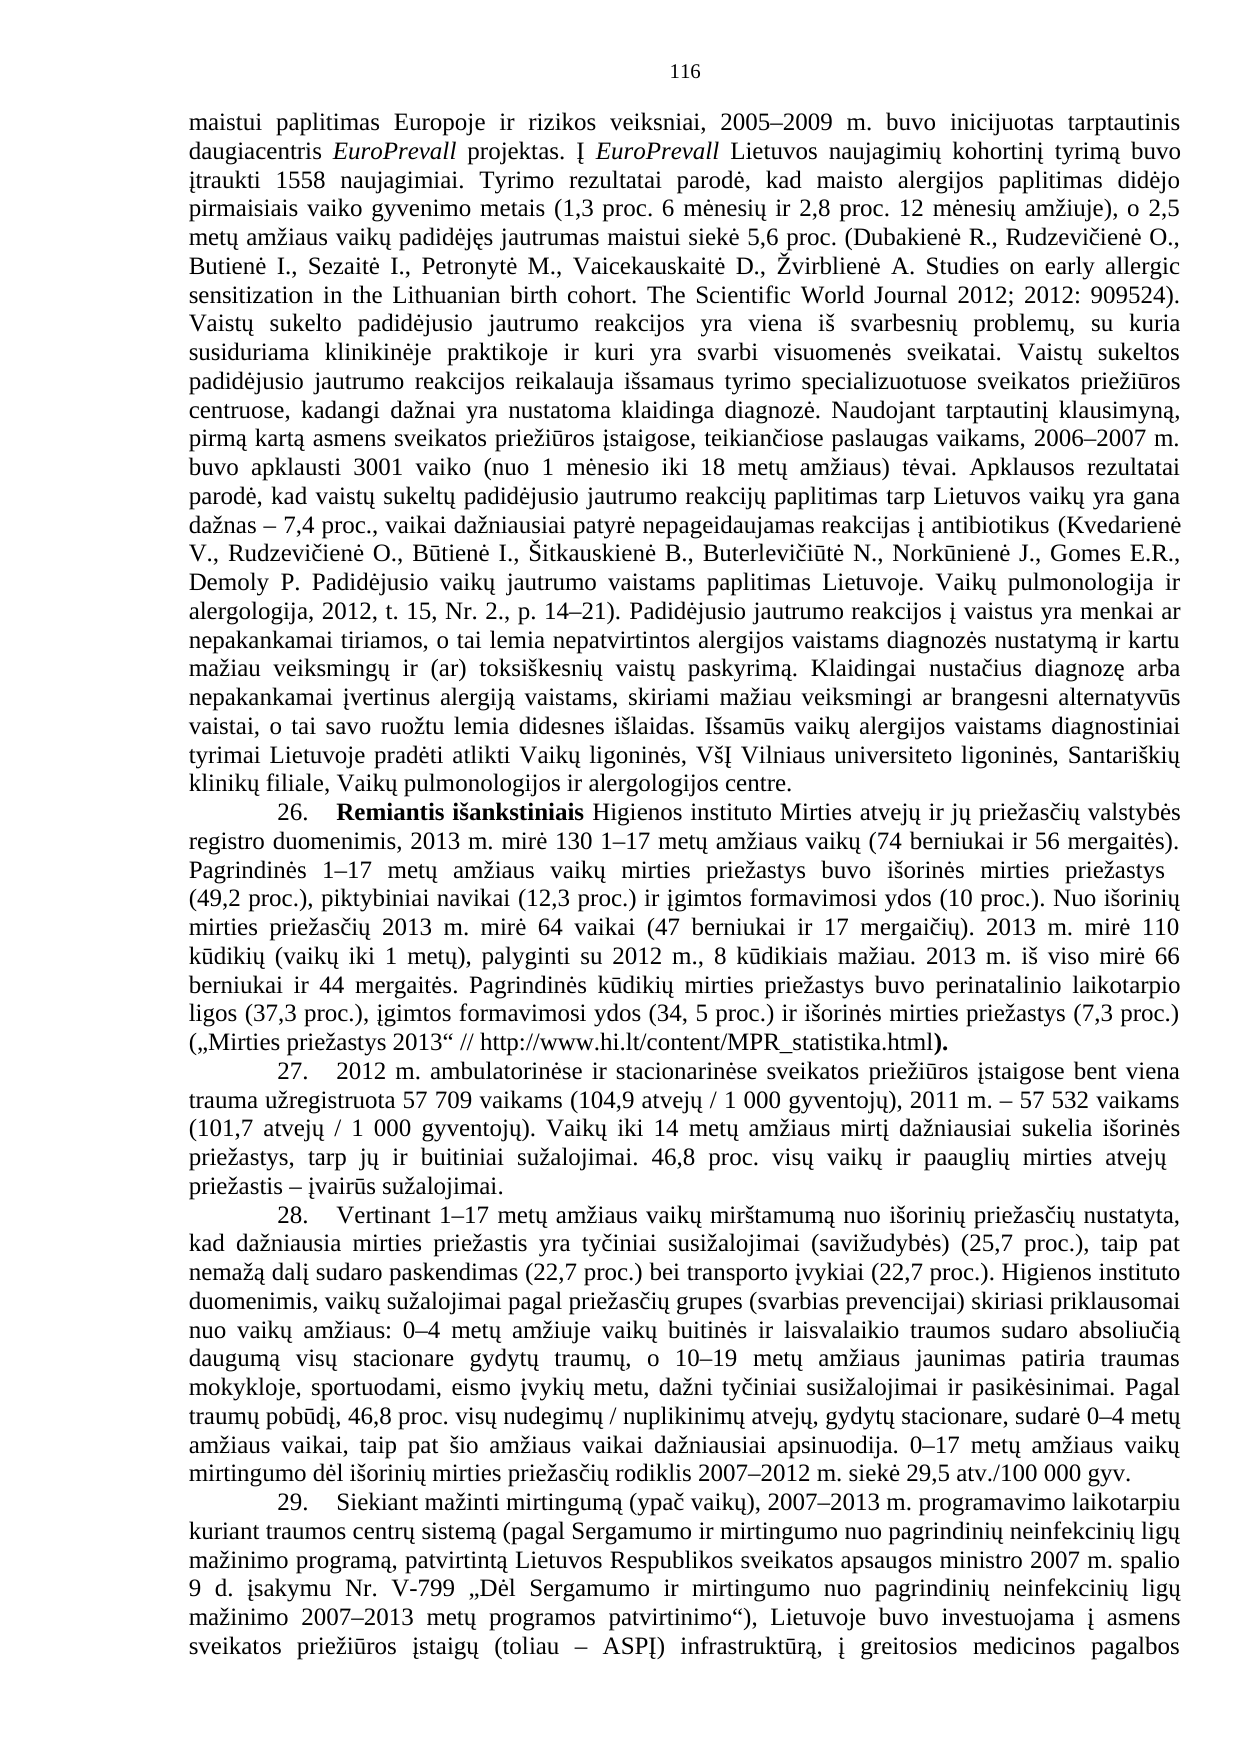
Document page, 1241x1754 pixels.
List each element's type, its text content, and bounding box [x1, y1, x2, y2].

text 27. 2012 m. ambulatorinėse ir stacionarinėse sveikatos priežiūros įstaigose bent viena trauma užregistruota 57 709 vaikams (104,9 atvejų / 1 000 gyventojų), 2011 m. – 57 532 vaikams (101,7 atvejų / 1 000 gyventojų). Vaikų iki 14 metų amžiaus mirtį dažniausiai sukelia išorinės priežastys, tarp jų ir buitiniai sužalojimai. 46,8 proc. visų vaikų ir paauglių mirties atvejų priežastis – įvairūs sužalojimai. [188, 1056, 1181, 1200]
text 29. Siekiant mažinti mirtingumą (ypač vaikų), 2007–2013 m. programavimo laikotarpiu kuriant traumos centrų sistemą (pagal Sergamumo ir mirtingumo nuo pagrindinių neinfekcinių ligų mažinimo programą, patvirtintą Lietuvos Respublikos sveikatos apsaugos ministro 2007 m. spalio 9 d. įsakymu Nr. V-799 „Dėl Sergamumo ir mirtingumo nuo pagrindinių neinfekcinių ligų mažinimo 2007–2013 metų programos patvirtinimo“), Lietuvoje buvo investuojama į asmens sveikatos priežiūros įstaigų (toliau – ASPĮ) infrastruktūrą, į greitosios medicinos pagalbos [188, 1487, 1181, 1660]
text 28. Vertinant 1–17 metų amžiaus vaikų mirštamumą nuo išorinių priežasčių nustatyta, kad dažniausia mirties priežastis yra tyčiniai susižalojimai (savižudybės) (25,7 proc.), taip pat nemažą dalį sudaro paskendimas (22,7 proc.) bei transporto įvykiai (22,7 proc.). Higienos instituto duomenimis, vaikų sužalojimai pagal priežasčių grupes (svarbias prevencijai) skiriasi priklausomai nuo vaikų amžiaus: 0–4 metų amžiuje vaikų buitinės ir laisvalaikio traumos sudaro absoliučią daugumą visų stacionare gydytų traumų, o 10–19 metų amžiaus jaunimas patiria traumas mokykloje, sportuodami, eismo įvykių metu, dažni tyčiniai susižalojimai ir pasikėsinimai. Pagal traumų pobūdį, 46,8 proc. visų nudegimų / nuplikinimų atvejų, gydytų stacionare, sudarė 0–4 metų amžiaus vaikai, taip pat šio amžiaus vaikai dažniausiai apsinuodija. 0–17 metų amžiaus vaikų mirtingumo dėl išorinių mirties priežasčių rodiklis 2007–2012 m. siekė 29,5 atv./100 000 gyv. [188, 1200, 1181, 1487]
text maistui paplitimas Europoje ir rizikos veiksniai, 2005–2009 m. buvo inicijuotas tarptautinis daugiacentris EuroPrevall projektas. Į EuroPrevall Lietuvos naujagimių kohortinį tyrimą buvo įtraukti 1558 naujagimiai. Tyrimo rezultatai parodė, kad maisto alergijos paplitimas didėjo pirmaisiais vaiko gyvenimo metais (1,3 proc. 6 mėnesių ir 2,8 proc. 12 mėnesių amžiuje), o 2,5 metų amžiaus vaikų padidėjęs jautrumas maistui siekė 5,6 proc. (Dubakienė R., Rudzevičienė O., Butienė I., Sezaitė I., Petronytė M., Vaicekauskaitė D., Žvirblienė A. Studies on early allergic sensitization in the Lithuanian birth cohort. The Scientific World Journal 2012; 2012: 909524). Vaistų sukelto padidėjusio jautrumo reakcijos yra viena iš svarbesnių problemų, su kuria susiduriama klinikinėje praktikoje ir kuri yra svarbi visuomenės sveikatai. Vaistų sukeltos padidėjusio jautrumo reakcijos reikalauja išsamaus tyrimo specializuotuose sveikatos priežiūros centruose, kadangi dažnai yra nustatoma klaidinga diagnozė. Naudojant tarptautinį klausimyną, pirmą kartą asmens sveikatos priežiūros įstaigose, teikiančiose paslaugas vaikams, 2006–2007 m. buvo apklausti 3001 vaiko (nuo 1 mėnesio iki 18 metų amžiaus) tėvai. Apklausos rezultatai parodė, kad vaistų sukeltų padidėjusio jautrumo reakcijų paplitimas tarp Lietuvos vaikų yra gana dažnas – 7,4 proc., vaikai dažniausiai patyrė nepageidaujamas reakcijas į antibiotikus (Kvedarienė V., Rudzevičienė O., Būtienė I., Šitkauskienė B., Buterlevičiūtė N., Norkūnienė J., Gomes E.R., Demoly P. Padidėjusio vaikų jautrumo vaistams paplitimas Lietuvoje. Vaikų pulmonologija ir alergologija, 2012, t. 15, Nr. 2., p. 14–21). Padidėjusio jautrumo reakcijos į vaistus yra menkai ar nepakankamai tiriamos, o tai lemia nepatvirtintos alergijos vaistams diagnozės nustatymą ir kartu mažiau veiksmingų ir (ar) toksiškesnių vaistų paskyrimą. Klaidingai nustačius diagnozę arba nepakankamai įvertinus alergiją vaistams, skiriami mažiau veiksmingi ar brangesni alternatyvūs vaistai, o tai savo ruožtu lemia didesnes išlaidas. Išsamūs vaikų alergijos vaistams diagnostiniai tyrimai Lietuvoje pradėti atlikti Vaikų ligoninės, VšĮ Vilniaus universiteto ligoninės, Santariškių klinikų filiale, Vaikų pulmonologijos ir alergologijos centre. [188, 107, 1181, 797]
text 26. Remiantis išankstiniais Higienos instituto Mirties atvejų ir jų priežasčių valstybės registro duomenimis, 2013 m. mirė 130 1–17 metų amžiaus vaikų (74 berniukai ir 56 mergaitės). Pagrindinės 1–17 metų amžiaus vaikų mirties priežastys buvo išorinės mirties priežastys (49,2 proc.), piktybiniai navikai (12,3 proc.) ir įgimtos formavimosi ydos (10 proc.). Nuo išorinių mirties priežasčių 2013 m. mirė 64 vaikai (47 berniukai ir 17 mergaičių). 2013 m. mirė 110 kūdikių (vaikų iki 1 metų), palyginti su 2012 m., 8 kūdikiais mažiau. 2013 m. iš viso mirė 66 berniukai ir 44 mergaitės. Pagrindinės kūdikių mirties priežastys buvo perinatalinio laikotarpio ligos (37,3 proc.), įgimtos formavimosi ydos (34, 5 proc.) ir išorinės mirties priežastys (7,3 proc.) („Mirties priežastys 2013“ // http://www.hi.lt/content/MPR_statistika.html). [188, 797, 1181, 1056]
